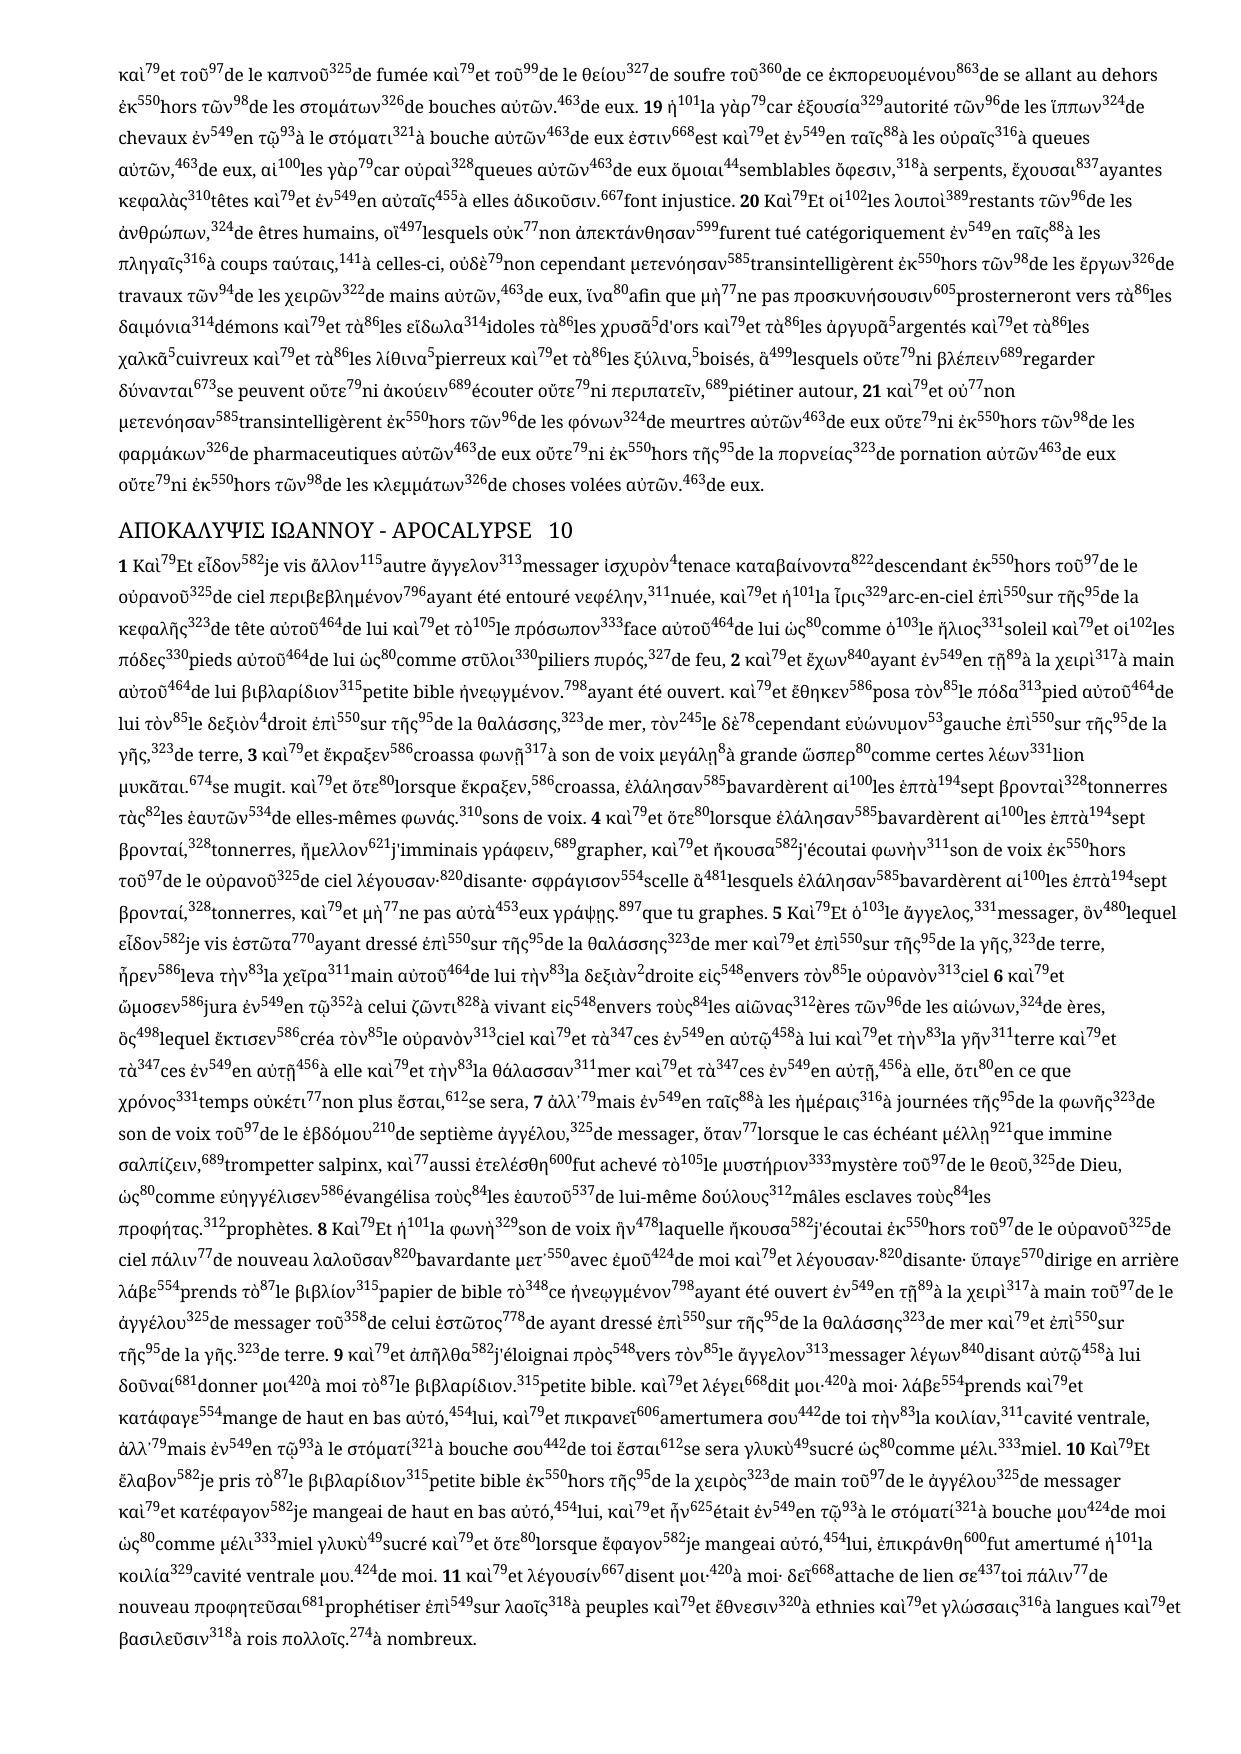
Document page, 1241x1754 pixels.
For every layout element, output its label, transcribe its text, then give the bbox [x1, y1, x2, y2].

text ΑΠΟΚΑΛΥΨΙΣ ΙΩΑΝΝΟΥ - APOCALYPSE 10 [118, 516, 1181, 545]
text 1 Καὶ79Et εἶδον582je vis ἄλλον115autre ἄγγελον313messager ἰσχυρὸν4tenace καταβαίνοντα822descendant ἐκ550hors τοῦ97de le οὐρανοῦ325de ciel περιβεβλημένον796ayant été entouré νεφέλην,311nuée, καὶ79et ἡ101la ἶρις329arc-en-ciel ἐπὶ550sur τῆς95de la κεφαλῆς323de tête αὐτοῦ464de lui καὶ79et τὸ105le πρόσωπον333face αὐτοῦ464de lui ὡς80comme ὁ103le ἥλιος331soleil καὶ79et οἱ102les πόδες330pieds αὐτοῦ464de lui ὡς80comme στῦλοι330piliers πυρός,327de feu, 2 καὶ79et ἔχων840ayant ἐν549en τῇ89à la χειρὶ317à main αὐτοῦ464de lui βιβλαρίδιον315petite bible ἠνεῳγμένον.798ayant été ouvert. καὶ79et ἔθηκεν586posa τὸν85le πόδα313pied αὐτοῦ464de lui τὸν85le δεξιὸν4droit ἐπὶ550sur τῆς95de la θαλάσσης,323de mer, τὸν245le δὲ78cependant εὐώνυμον53gauche ἐπὶ550sur τῆς95de la γῆς,323de terre, 3 καὶ79et ἔκραξεν586croassa φωνῇ317à son de voix μεγάλῃ8à grande ὥσπερ80comme certes λέων331lion μυκᾶται.674se mugit. καὶ79et ὅτε80lorsque ἔκραξεν,586croassa, ἐλάλησαν585bavardèrent αἱ100les ἑπτὰ194sept βρονταὶ328tonnerres τὰς82les ἑαυτῶν534de elles-mêmes φωνάς.310sons de voix. 4 καὶ79et ὅτε80lorsque ἐλάλησαν585bavardèrent αἱ100les ἑπτὰ194sept βρονταί,328tonnerres, ἤμελλον621j'imminais γράφειν,689grapher, καὶ79et ἤκουσα582j'écoutai φωνὴν311son de voix ἐκ550hors τοῦ97de le οὐρανοῦ325de ciel λέγουσαν·820disante· σφράγισον554scelle ἃ481lesquels ἐλάλησαν585bavardèrent αἱ100les ἑπτὰ194sept βρονταί,328tonnerres, καὶ79et μὴ77ne pas αὐτὰ453eux γράψῃς.897que tu graphes. 5 Καὶ79Et ὁ103le ἄγγελος,331messager, ὃν480lequel εἶδον582je vis ἑστῶτα770ayant dressé ἐπὶ550sur τῆς95de la θαλάσσης323de mer καὶ79et ἐπὶ550sur τῆς95de la γῆς,323de terre, ἦρεν586leva τὴν83la χεῖρα311main αὐτοῦ464de lui τὴν83la δεξιὰν2droite εἰς548envers τὸν85le οὐρανὸν313ciel 6 καὶ79et ὤμοσεν586jura ἐν549en τῷ352à celui ζῶντι828à vivant εἰς548envers τοὺς84les αἰῶνας312ères τῶν96de les αἰώνων,324de ères, ὃς498lequel ἔκτισεν586créa τὸν85le οὐρανὸν313ciel καὶ79et τὰ347ces ἐν549en αὐτῷ458à lui καὶ79et τὴν83la γῆν311terre καὶ79et τὰ347ces ἐν549en αὐτῇ456à elle καὶ79et τὴν83la θάλασσαν311mer καὶ79et τὰ347ces ἐν549en αὐτῇ,456à elle, ὅτι80en ce que χρόνος331temps οὐκέτι77non plus ἔσται,612se sera, 7 ἀλλ᾽79mais ἐν549en ταῖς88à les ἡμέραις316à journées τῆς95de la φωνῆς323de son de voix τοῦ97de le ἑβδόμου210de septième ἀγγέλου,325de messager, ὅταν77lorsque le cas échéant μέλλῃ921que immine σαλπίζειν,689trompetter salpinx, καὶ77aussi ἐτελέσθη600fut achevé τὸ105le μυστήριον333mystère τοῦ97de le θεοῦ,325de Dieu, ὡς80comme εὐηγγέλισεν586évangélisa τοὺς84les ἑαυτοῦ537de lui-même δούλους312mâles esclaves τοὺς84les προφήτας.312prophètes. 8 Καὶ79Et ἡ101la φωνὴ329son de voix ἣν478laquelle ἤκουσα582j'écoutai ἐκ550hors τοῦ97de le οὐρανοῦ325de ciel πάλιν77de nouveau λαλοῦσαν820bavardante μετ᾽550avec ἐμοῦ424de moi καὶ79et λέγουσαν·820disante· ὕπαγε570dirige en arrière λάβε554prends τὸ87le βιβλίον315papier de bible τὸ348ce ἠνεῳγμένον798ayant été ouvert ἐν549en τῇ89à la χειρὶ317à main τοῦ97de le ἀγγέλου325de messager τοῦ358de celui ἑστῶτος778de ayant dressé ἐπὶ550sur τῆς95de la θαλάσσης323de mer καὶ79et ἐπὶ550sur τῆς95de la γῆς.323de terre. 9 καὶ79et ἀπῆλθα582j'éloignai πρὸς548vers τὸν85le ἄγγελον313messager λέγων840disant αὐτῷ458à lui δοῦναί681donner μοι420à moi τὸ87le βιβλαρίδιον.315petite bible. καὶ79et λέγει668dit μοι·420à moi· λάβε554prends καὶ79et κατάφαγε554mange de haut en bas αὐτό,454lui, καὶ79et πικρανεῖ606amertumera σου442de toi τὴν83la κοιλίαν,311cavité ventrale, ἀλλ᾽79mais ἐν549en τῷ93à le στόματί321à bouche σου442de toi ἔσται612se sera γλυκὺ49sucré ὡς80comme μέλι.333miel. 10 Καὶ79Et ἔλαβον582je pris τὸ87le βιβλαρίδιον315petite bible ἐκ550hors τῆς95de la χειρὸς323de main τοῦ97de le ἀγγέλου325de messager καὶ79et κατέφαγον582je mangeai de haut en bas αὐτό,454lui, καὶ79et ἦν625était ἐν549en τῷ93à le στόματί321à bouche μου424de moi ὡς80comme μέλι333miel γλυκὺ49sucré καὶ79et ὅτε80lorsque ἔφαγον582je mangeai αὐτό,454lui, ἐπικράνθη600fut amertumé ἡ101la κοιλία329cavité ventrale μου.424de moi. 11 καὶ79et λέγουσίν667disent μοι·420à moi· δεῖ668attache de lien σε437toi πάλιν77de nouveau προφητεῦσαι681prophétiser ἐπὶ549sur λαοῖς318à peuples καὶ79et ἔθνεσιν320à ethnies καὶ79et γλώσσαις316à langues καὶ79et βασιλεῦσιν318à rois πολλοῖς.274à nombreux. [118, 550, 1181, 1650]
text 1 Καὶ79Et ὁ103le πέμπτος213cinquième ἄγγελος331messager ἐσάλπισεν·586trompetta salpinx· καὶ79et εἶδον582je vis ἀστέρα313étoile ἐκ550hors τοῦ97de le οὐρανοῦ325de ciel πεπτωκότα770ayant tombé εἰς548envers τὴν83la γῆν,311terre, καὶ79et ἐδόθη600fut donné αὐτῷ458à lui ἡ101la κλεὶς329clef τοῦ99de le φρέατος327de puits τῆς95de la ἀβύσσου323de abysse 2 καὶ79et ἤνοιξεν586ouvrit τὸ87le φρέαρ315puits τῆς95de la ἀβύσσου,323de abysse, καὶ79et ἀνέβη586monta καπνὸς331fumée ἐκ550hors τοῦ99de le φρέατος327de puits ὡς80comme καπνὸς331fumée καμίνου323de fournaise μεγάλης,14de grande, καὶ79et ἐσκοτώθη600fut enténébré ὁ103le ἥλιος331soleil καὶ79et ὁ103le ἀὴρ331air ἐκ550hors τοῦ97de le καπνοῦ325de fumée τοῦ99de le φρέατος.327de puits. 3 καὶ79et ἐκ550hors τοῦ97de le καπνοῦ325de fumée ἐξῆλθον585sortirent ἀκρίδες328sauterelles εἰς548envers τὴν83la γῆν,311terre, καὶ79et ἐδόθη600fut donné αὐταῖς455à elles ἐξουσία329autorité ὡς80comme ἔχουσιν667ont ἐξουσίαν311autorité οἱ102les σκορπίοι330scorpions τῆς95de la γῆς.323de terre. 4 καὶ79et ἐρρέθη600fut dit αὐταῖς455à elles ἵνα80afin que μὴ79ne pas ἀδικήσουσιν605feront injustice τὸν85le χόρτον313herbe τῆς95de la γῆς323de terre οὐδὲ79non cependant πᾶν271tout χλωρὸν55vert οὐδὲ79non cependant πᾶν271tout δένδρον,315arbre, εἰ551si μὴ77ne pas τοὺς84les ἀνθρώπους312êtres humains οἵτινες497lesquels des quelconques οὐκ77non ἔχουσιν667ont τὴν83la σφραγῖδα311sceau τοῦ97de le θεοῦ325de Dieu ἐπὶ550sur τῶν258de les μετώπων.326de fronts. 5 καὶ79et ἐδόθη600fut donné αὐτοῖς457à eux ἵνα80afin que μὴ79ne pas ἀποκτείνωσιν898que tuent catégoriquement αὐτούς,451eux, ἀλλ᾽79mais ἵνα80afin que βασανισθήσονται618seront torturé μῆνας312mois πέντε,178cinq, καὶ79et ὁ103le βασανισμὸς331tourment αὐτῶν461de elles ὡς80comme βασανισμὸς331tourment σκορπίου325de scorpion ὅταν80lorsque le cas échéant παίσῃ899que frappe ἄνθρωπον.313être humain. 6 καὶ79et ἐν549en ταῖς88à les ἡμέραις316à journées ἐκείναις141à celles-là ζητήσουσιν605chercheront οἱ102les ἄνθρωποι330êtres humains τὸν85le θάνατον313trépas καὶ79et οὐ77non μὴ77ne pas εὑρήσουσιν605trouveront αὐτόν,452lui, καὶ79et ἐπιθυμήσουσιν605désireront en fureur ἀποθανεῖν681mourir loin καὶ79et φεύγει668fuit ὁ103le θάνατος331trépas ἀπ᾽550au loin αὐτῶν.463de eux. 7 Καὶ79Et τὰ104les ὁμοιώματα332similitudes τῶν94de les ἀκρίδων322de sauterelles ὅμοια48semblables ἵπποις318à chevaux ἡτοιμασμένοις800à ayants étés préparés εἰς548envers πόλεμον,313guerre, καὶ79et ἐπὶ548sur τὰς82les κεφαλὰς310têtes αὐτῶν461de elles ὡς80comme στέφανοι330couronnes ὅμοιοι46semblables χρυσῷ,319à or, καὶ79et τὰ104les πρόσωπα332faces αὐτῶν461de elles ὡς80comme πρόσωπα332faces ἀνθρώπων,324de êtres humains, 8 καὶ79et εἶχον624avaient τρίχας310cheveux ὡς80comme τρίχας310cheveux γυναικῶν,322de femmes, καὶ79et οἱ102les ὀδόντες330dents αὐτῶν461de elles ὡς80comme λεόντων324de lions ἦσαν,624étaient, 9 καὶ79et εἶχον624avaient θώρακας312thorax ὡς80comme θώρακας312thorax σιδηροῦς,3de fers, καὶ79et ἡ101la φωνὴ329son de voix τῶν94de les πτερύγων322de ailes αὐτῶν461de elles ὡς80comme φωνὴ329son de voix ἁρμάτων326de chars ἵππων324de chevaux πολλῶν280de nombreux τρεχόντων833de courants εἰς548envers πόλεμον,313guerre, 10 καὶ79et ἔχουσιν667ont οὐρὰς310queues ὁμοίας29semblables σκορπίοις318à scorpions καὶ79et κέντρα,314aiguillons, καὶ79et ἐν549en ταῖς88à les οὐραῖς316à queues αὐτῶν461de elles ἡ101la ἐξουσία329autorité αὐτῶν461de elles ἀδικῆσαι681faire injustice τοὺς84les ἀνθρώπους312êtres humains μῆνας312mois πέντε,178cinq, 11 ἔχουσιν667ont ἐπ᾽550sur αὐτῶν534de elles-mêmes βασιλέα313roi τὸν85le ἄγγελον313messager τῆς95de la ἀβύσσου,323de abysse, ὄνομα333nom αὐτῷ458à lui Ἑβραϊστὶ77En Hébreu Ἀβαδδών,331Abaddon, καὶ79et ἐν549en τῇ89à la Ἑλληνικῇ57à Hellènique ὄνομα315nom ἔχει668a Ἀπολλύων.331Apollyon. 12 Ἡ101La οὐαὶ329Ouai ἡ101la μία20une ἀπῆλθεν·586éloigna· ἰδοὺ306voici ἔρχεται674se vient ἔτι77encore δύο194deux οὐαὶ328Ouai μετὰ548après ταῦτα.347ces-ci. 13 Καὶ79Et ὁ103le ἕκτος213sixième ἄγγελος331messager ἐσάλπισεν·586trompetta salpinx· καὶ79et ἤκουσα582j'écoutai φωνὴν311son de voix μίαν177une ἐκ550hors τῶν98de les [τεσσάρων]190[de quatre] κεράτων326de cornes τοῦ99de le θυσιαστηρίου327de autel des sacrifices τοῦ99de le χρυσοῦ18de d'or τοῦ360de ce ἐνώπιον552en devant τοῦ97de le θεοῦ,325de Dieu, 14 λέγουσαν820disante τῷ91à le ἕκτῳ207à sixième ἀγγέλῳ,319à messager, ὁ364celui ἔχων840ayant τὴν83la σάλπιγγα·311trompette salpinx· λῦσον554délie τοὺς84les τέσσαρας178quatre ἀγγέλους312messagers τοὺς345ceux δεδεμένους795ayants étés attachés de lien ἐπὶ549sur τῷ91à le ποταμῷ319à fleuve τῷ91à le μεγάλῳ10à grand Εὐφράτῃ.319à Euphrate. 15 καὶ79et ἐλύθησαν599furent délié οἱ102les τέσσαρες196quatre ἄγγελοι330messagers οἱ363ceux ἡτοιμασμένοι812ayants étés préparés εἰς548envers τὴν83la ὥραν311heure καὶ79et ἡμέραν311journée καὶ79et μῆνα313mois καὶ79et ἐνιαυτόν,313année, ἵνα80afin que ἀποκτείνωσιν898que tuent catégoriquement τὸ87le τρίτον55troisième τῶν96de les ἀνθρώπων.324de êtres humains. 16 καὶ79et ὁ103le ἀριθμὸς331nombre τῶν98de les στρατευμάτων326de troupes de soldats τοῦ99de le ἱππικοῦ67de équestre δὶς77doublement μυριάδες328myriades μυριάδων,322de myriades, ἤκουσα582j'écoutai τὸν85le ἀριθμὸν313nombre αὐτῶν.465de eux. 17 Καὶ79Et οὕτως77ainsi εἶδον582je vis τοὺς84les ἵππους312chevaux ἐν549en τῇ249à la ὁράσει317à vision καὶ79et τοὺς345ceux καθημένους848se étants assis ἐπ᾽550sur αὐτῶν,463de eux, ἔχοντας821ayants θώρακας312thorax πυρίνους3de feux καὶ79et ὑακινθίνους3hyacinthines καὶ79et θειώδεις,3sulfureux, καὶ79et αἱ100les κεφαλαὶ328têtes τῶν96de les ἵππων324de chevaux ὡς80comme κεφαλαὶ328têtes λεόντων,324de lions, καὶ79et ἐκ550hors τῶν98de les στομάτων326de bouches αὐτῶν463de eux ἐκπορεύεται674se va au dehors πῦρ333feu καὶ79et καπνὸς331fumée καὶ79et θεῖον.333soufre. 18 ἀπὸ550au loin τῶν94de les τριῶν188de trois πληγῶν322de coups τούτων147de celles-ci ἀπεκτάνθησαν599furent tué catégoriquement τὸ105le τρίτον73troisième τῶν96de les ἀνθρώπων,324de êtres humains, ἐκ550hors τοῦ99de le πυρὸς327de feu καὶ79et τοῦ97de le καπνοῦ325de fumée καὶ79et τοῦ99de le θείου327de soufre τοῦ360de ce ἐκπορευομένου863de se allant au dehors ἐκ550hors τῶν98de les στομάτων326de bouches αὐτῶν.463de eux. 19 ἡ101la γὰρ79car ἐξουσία329autorité τῶν96de les ἵππων324de chevaux ἐν549en τῷ93à le στόματι321à bouche αὐτῶν463de eux ἐστιν668est καὶ79et ἐν549en ταῖς88à les οὐραῖς316à queues αὐτῶν,463de eux, αἱ100les γὰρ79car οὐραὶ328queues αὐτῶν463de eux ὅμοιαι44semblables ὄφεσιν,318à serpents, ἔχουσαι837ayantes κεφαλὰς310têtes καὶ79et ἐν549en αὐταῖς455à elles ἀδικοῦσιν.667font injustice. 20 Καὶ79Et οἱ102les λοιποὶ389restants τῶν96de les ἀνθρώπων,324de êtres humains, οἳ497lesquels οὐκ77non ἀπεκτάνθησαν599furent tué catégoriquement ἐν549en ταῖς88à les πληγαῖς316à coups ταύταις,141à celles-ci, οὐδὲ79non cependant μετενόησαν585transintelligèrent ἐκ550hors τῶν98de les ἔργων326de travaux τῶν94de les χειρῶν322de mains αὐτῶν,463de eux, ἵνα80afin que μὴ77ne pas προσκυνήσουσιν605prosterneront vers τὰ86les δαιμόνια314démons καὶ79et τὰ86les εἴδωλα314idoles τὰ86les χρυσᾶ5d'ors καὶ79et τὰ86les ἀργυρᾶ5argentés καὶ79et τὰ86les χαλκᾶ5cuivreux καὶ79et τὰ86les λίθινα5pierreux καὶ79et τὰ86les ξύλινα,5boisés, ἃ499lesquels οὔτε79ni βλέπειν689regarder δύνανται673se peuvent οὔτε79ni ἀκούειν689écouter οὔτε79ni περιπατεῖν,689piétiner autour, 21 καὶ79et οὐ77non μετενόησαν585transintelligèrent ἐκ550hors τῶν96de les φόνων324de meurtres αὐτῶν463de eux οὔτε79ni ἐκ550hors τῶν98de les φαρμάκων326de pharmaceutiques αὐτῶν463de eux οὔτε79ni ἐκ550hors τῆς95de la πορνείας323de pornation αὐτῶν463de eux οὔτε79ni ἐκ550hors τῶν98de les κλεμμάτων326de choses volées αὐτῶν.463de eux. [118, 59, 1181, 497]
